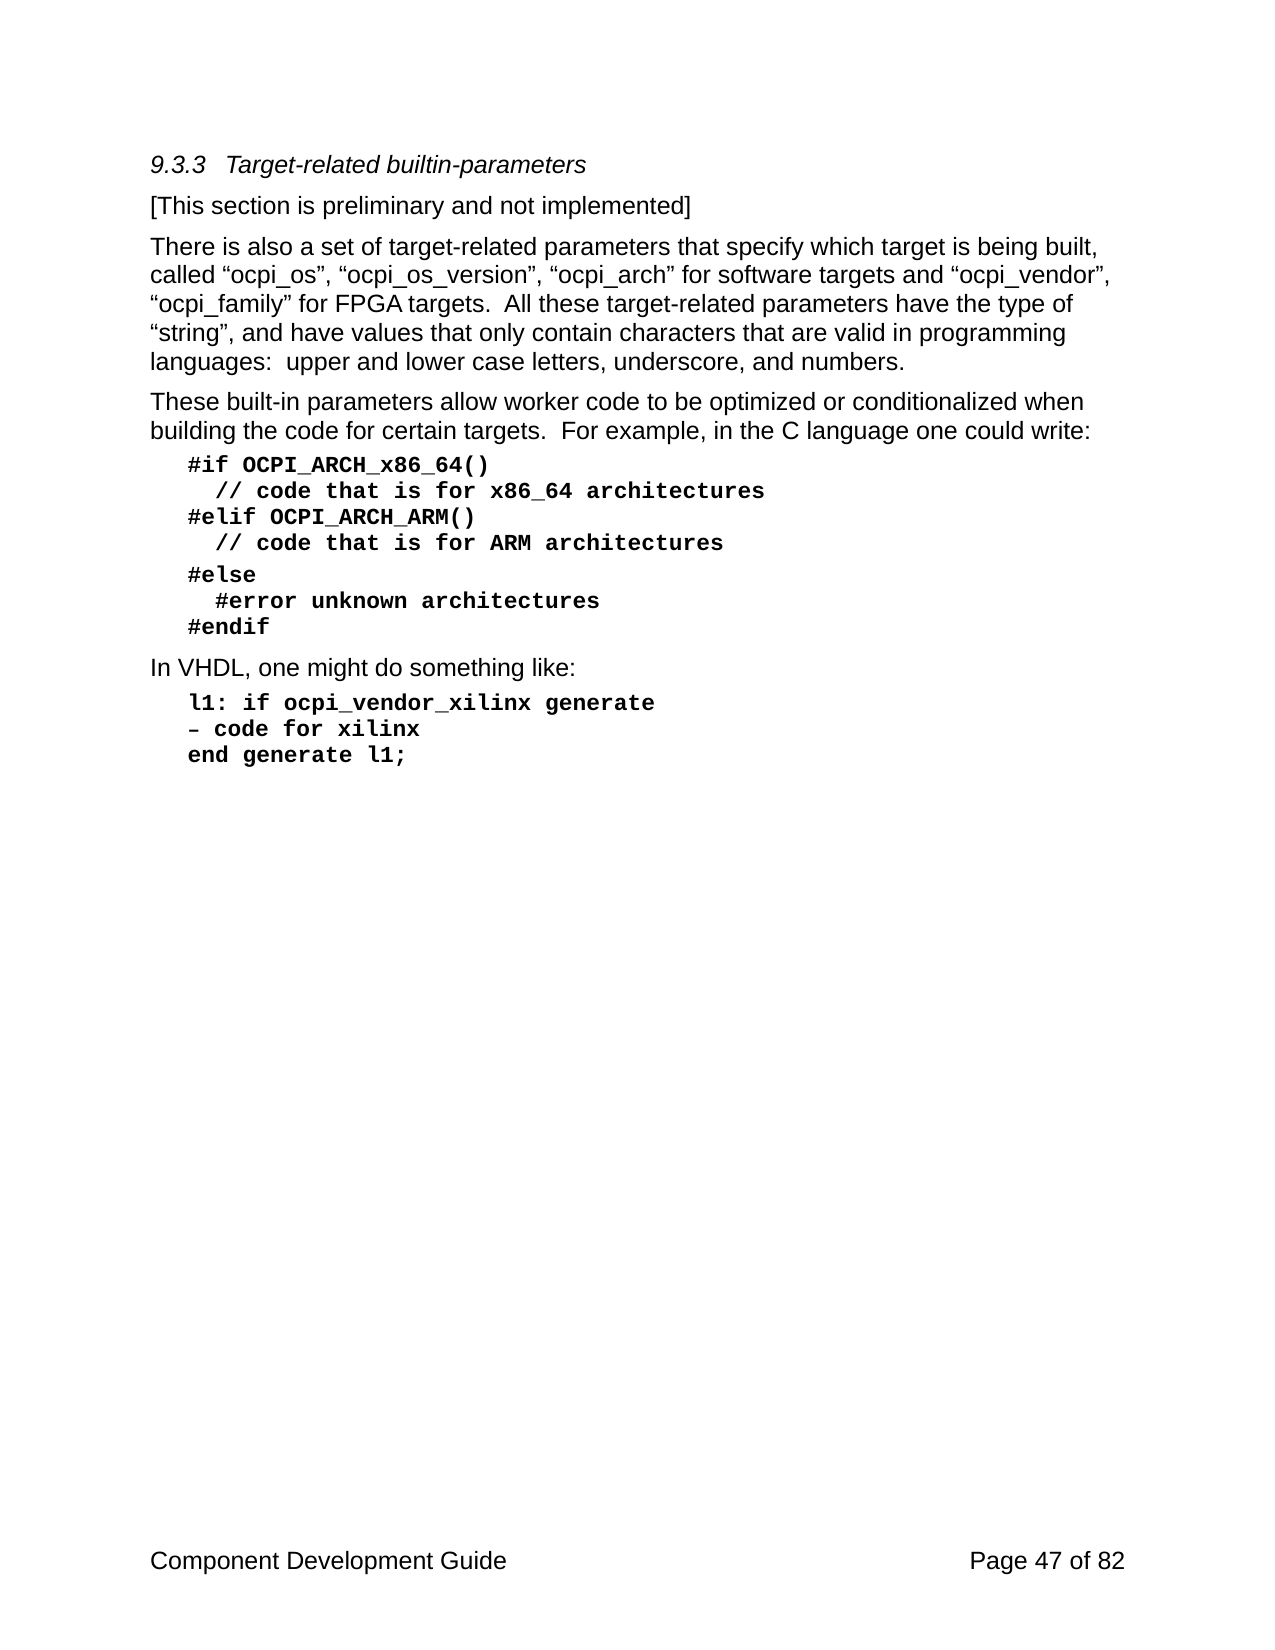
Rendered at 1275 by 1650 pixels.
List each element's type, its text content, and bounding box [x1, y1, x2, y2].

text l1: if ocpi_vendor_xilinx generate – code for xilinx end generate l1; [187, 691, 1125, 769]
text #else #error unknown architectures #endif [187, 564, 1125, 641]
text In VHDL, one might do something like: [150, 653, 1125, 682]
text [This section is preliminary and not implemented] [150, 191, 1125, 219]
subtitle Target-related builtin-parameters [150, 150, 1125, 179]
text #if OCPI_ARCH_x86_64() // code that is for x86_64 architectures #elif OCPI_ARCH_ARM() // code that is for ARM architectures [187, 454, 1125, 557]
text There is also a set of target-related parameters that specify which target is being built, called “ocpi_os”, “ocpi_os_version”, “ocpi_arch” for software targets and “ocpi_vendor”, “ocpi_family” for FPGA targets. All these target-related parameters have the type of “string”, and have values that only contain characters that are valid in programming languages: upper and lower case letters, underscore, and numbers. [150, 231, 1125, 375]
text These built-in parameters allow worker code to be optimized or conditionalized when building the code for certain targets. For example, in the C language one could write: [150, 387, 1125, 445]
